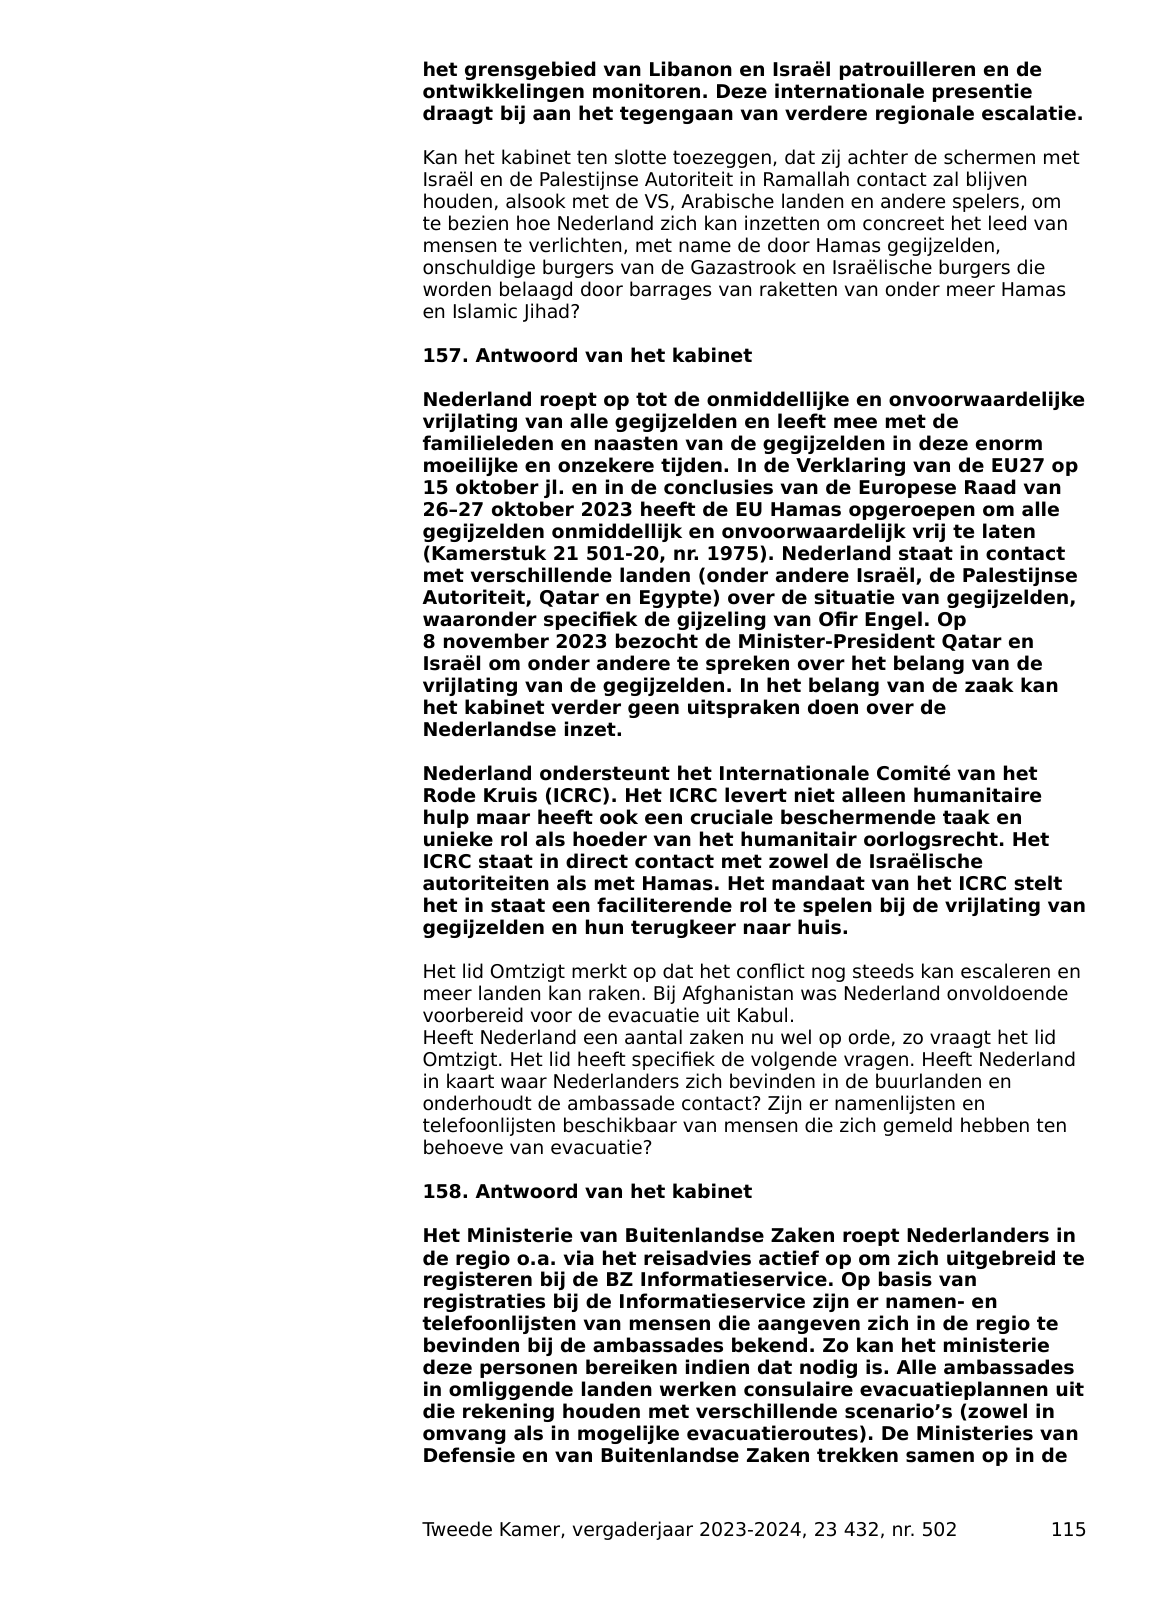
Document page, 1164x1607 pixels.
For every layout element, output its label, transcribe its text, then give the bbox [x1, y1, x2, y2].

text Nederland roept op tot de onmiddellijke en onvoorwaardelijke vrijlating van alle gegijzelden en leeft mee met de familieleden en naasten van de gegijzelden in deze enorm moeilijke en onzekere tijden. In de Verklaring van de EU27 op 15 oktober jl. en in de conclusies van de Europese Raad van 26–27 oktober 2023 heeft de EU Hamas opgeroepen om alle gegijzelden onmiddellijk en onvoorwaardelijk vrij te laten (Kamerstuk 21 501-20, nr. 1975). Nederland staat in contact met verschillende landen (onder andere Israël, de Palestijnse Autoriteit, Qatar en Egypte) over de situatie van gegijzelden, waaronder specifiek de gijzeling van Ofir Engel. Op 8 november 2023 bezocht de Minister-President Qatar en Israël om onder andere te spreken over het belang van de vrijlating van de gegijzelden. In het belang van de zaak kan het kabinet verder geen uitspraken doen over de Nederlandse inzet. [422, 389, 1087, 741]
text het grensgebied van Libanon en Israël patrouilleren en de ontwikkelingen monitoren. Deze internationale presentie draagt bij aan het tegengaan van verdere regionale escalatie. [422, 59, 1087, 125]
subtitle 157. Antwoord van het kabinet [422, 345, 1087, 367]
subtitle 158. Antwoord van het kabinet [422, 1181, 1087, 1203]
text Het lid Omtzigt merkt op dat het conflict nog steeds kan escaleren en meer landen kan raken. Bij Afghanistan was Nederland onvoldoende voorbereid voor de evacuatie uit Kabul. [422, 961, 1087, 1027]
text Kan het kabinet ten slotte toezeggen, dat zij achter de schermen met Israël en de Palestijnse Autoriteit in Ramallah contact zal blijven houden, alsook met de VS, Arabische landen en andere spelers, om te bezien hoe Nederland zich kan inzetten om concreet het leed van mensen te verlichten, met name de door Hamas gegijzelden, onschuldige burgers van de Gazastrook en Israëlische burgers die worden belaagd door barrages van raketten van onder meer Hamas en Islamic Jihad? [422, 147, 1087, 323]
text Nederland ondersteunt het Internationale Comité van het Rode Kruis (ICRC). Het ICRC levert niet alleen humanitaire hulp maar heeft ook een cruciale beschermende taak en unieke rol als hoeder van het humanitair oorlogsrecht. Het ICRC staat in direct contact met zowel de Israëlische autoriteiten als met Hamas. Het mandaat van het ICRC stelt het in staat een faciliterende rol te spelen bij de vrijlating van gegijzelden en hun terugkeer naar huis. [422, 763, 1087, 939]
text Het Ministerie van Buitenlandse Zaken roept Nederlanders in de regio o.a. via het reisadvies actief op om zich uitgebreid te registeren bij de BZ Informatieservice. Op basis van registraties bij de Informatieservice zijn er namen- en telefoonlijsten van mensen die aangeven zich in de regio te bevinden bij de ambassades bekend. Zo kan het ministerie deze personen bereiken indien dat nodig is. Alle ambassades in omliggende landen werken consulaire evacuatieplannen uit die rekening houden met verschillende scenario’s (zowel in omvang als in mogelijke evacuatieroutes). De Ministeries van Defensie en van Buitenlandse Zaken trekken samen op in de [422, 1225, 1087, 1467]
text Heeft Nederland een aantal zaken nu wel op orde, zo vraagt het lid Omtzigt. Het lid heeft specifiek de volgende vragen. Heeft Nederland in kaart waar Nederlanders zich bevinden in de buurlanden en onderhoudt de ambassade contact? Zijn er namenlijsten en telefoonlijsten beschikbaar van mensen die zich gemeld hebben ten behoeve van evacuatie? [422, 1027, 1087, 1159]
